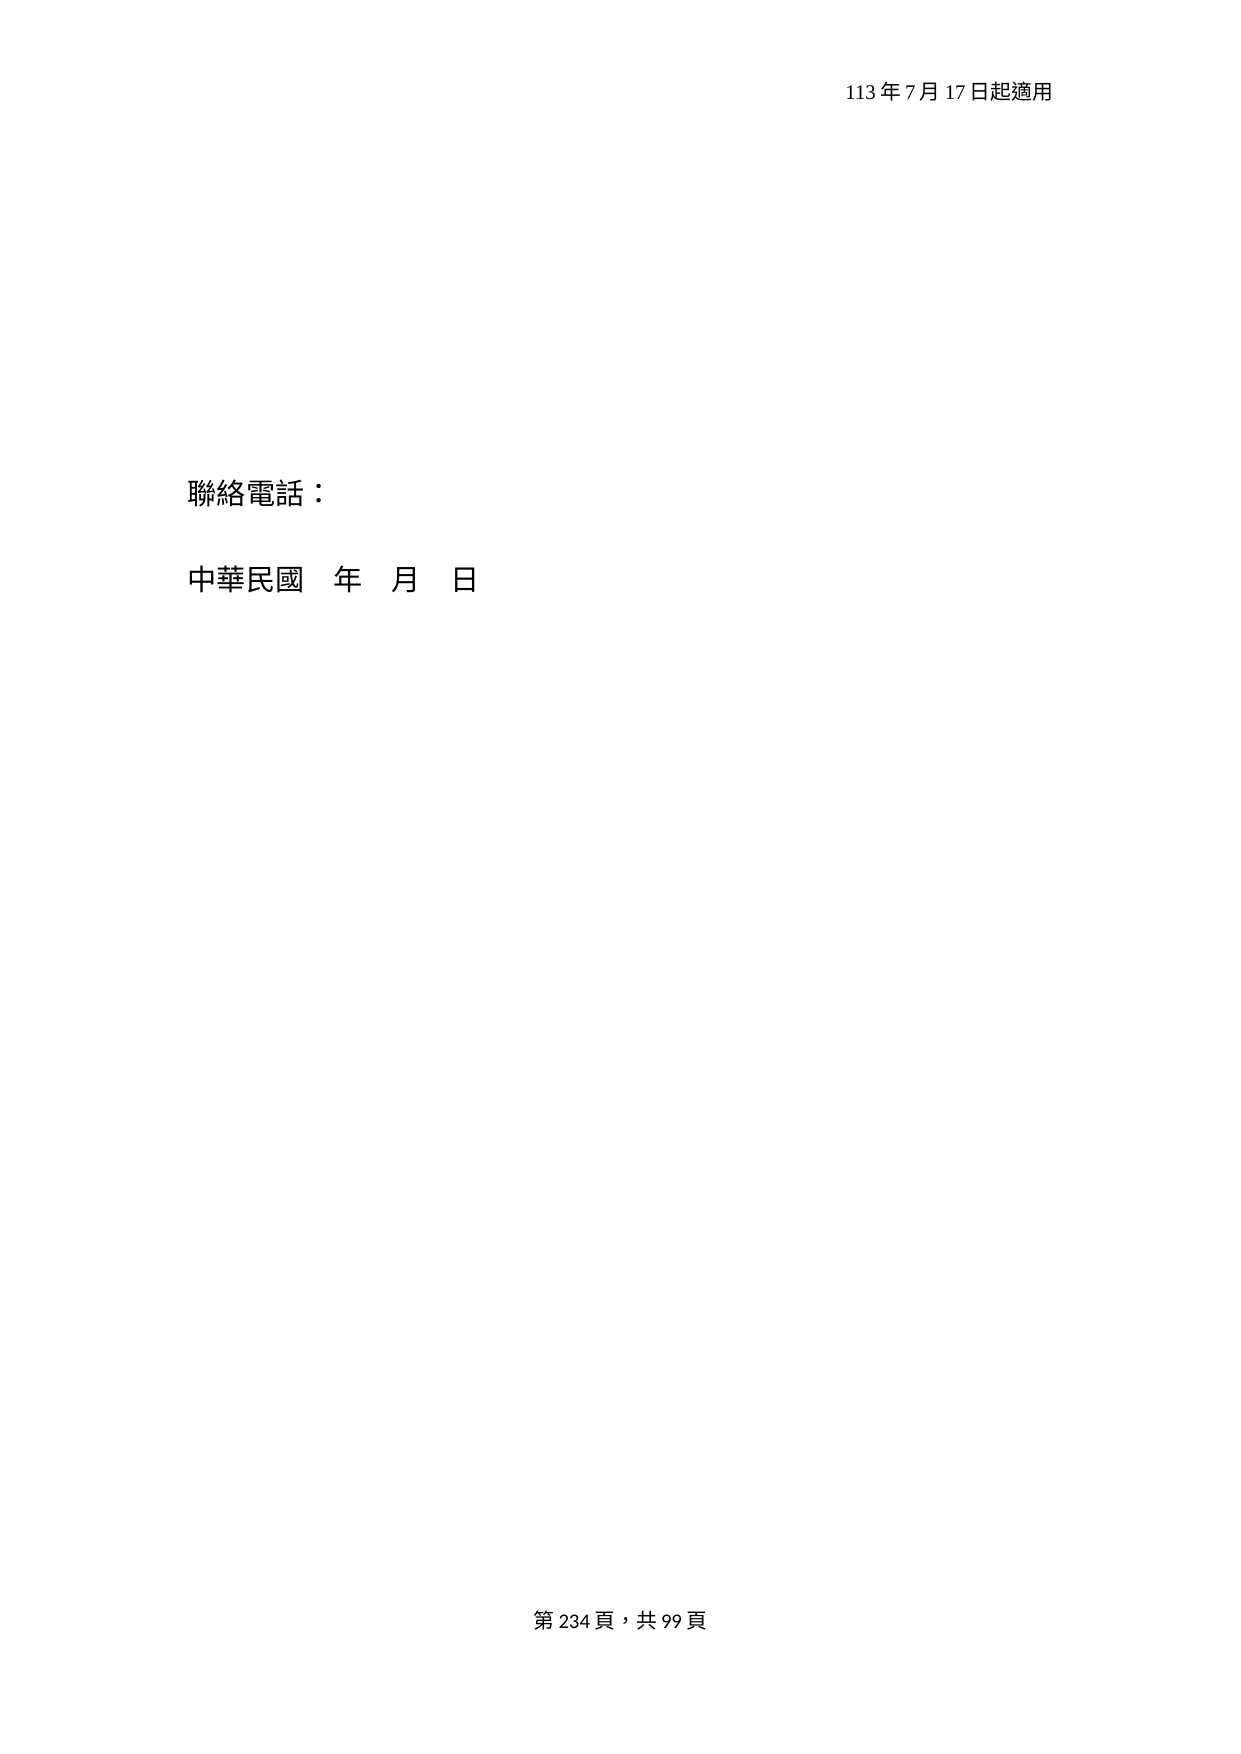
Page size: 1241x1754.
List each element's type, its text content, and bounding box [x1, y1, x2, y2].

text 聯絡電話： [187, 471, 1053, 513]
text 中華民國 年 月 日 [187, 557, 1053, 599]
